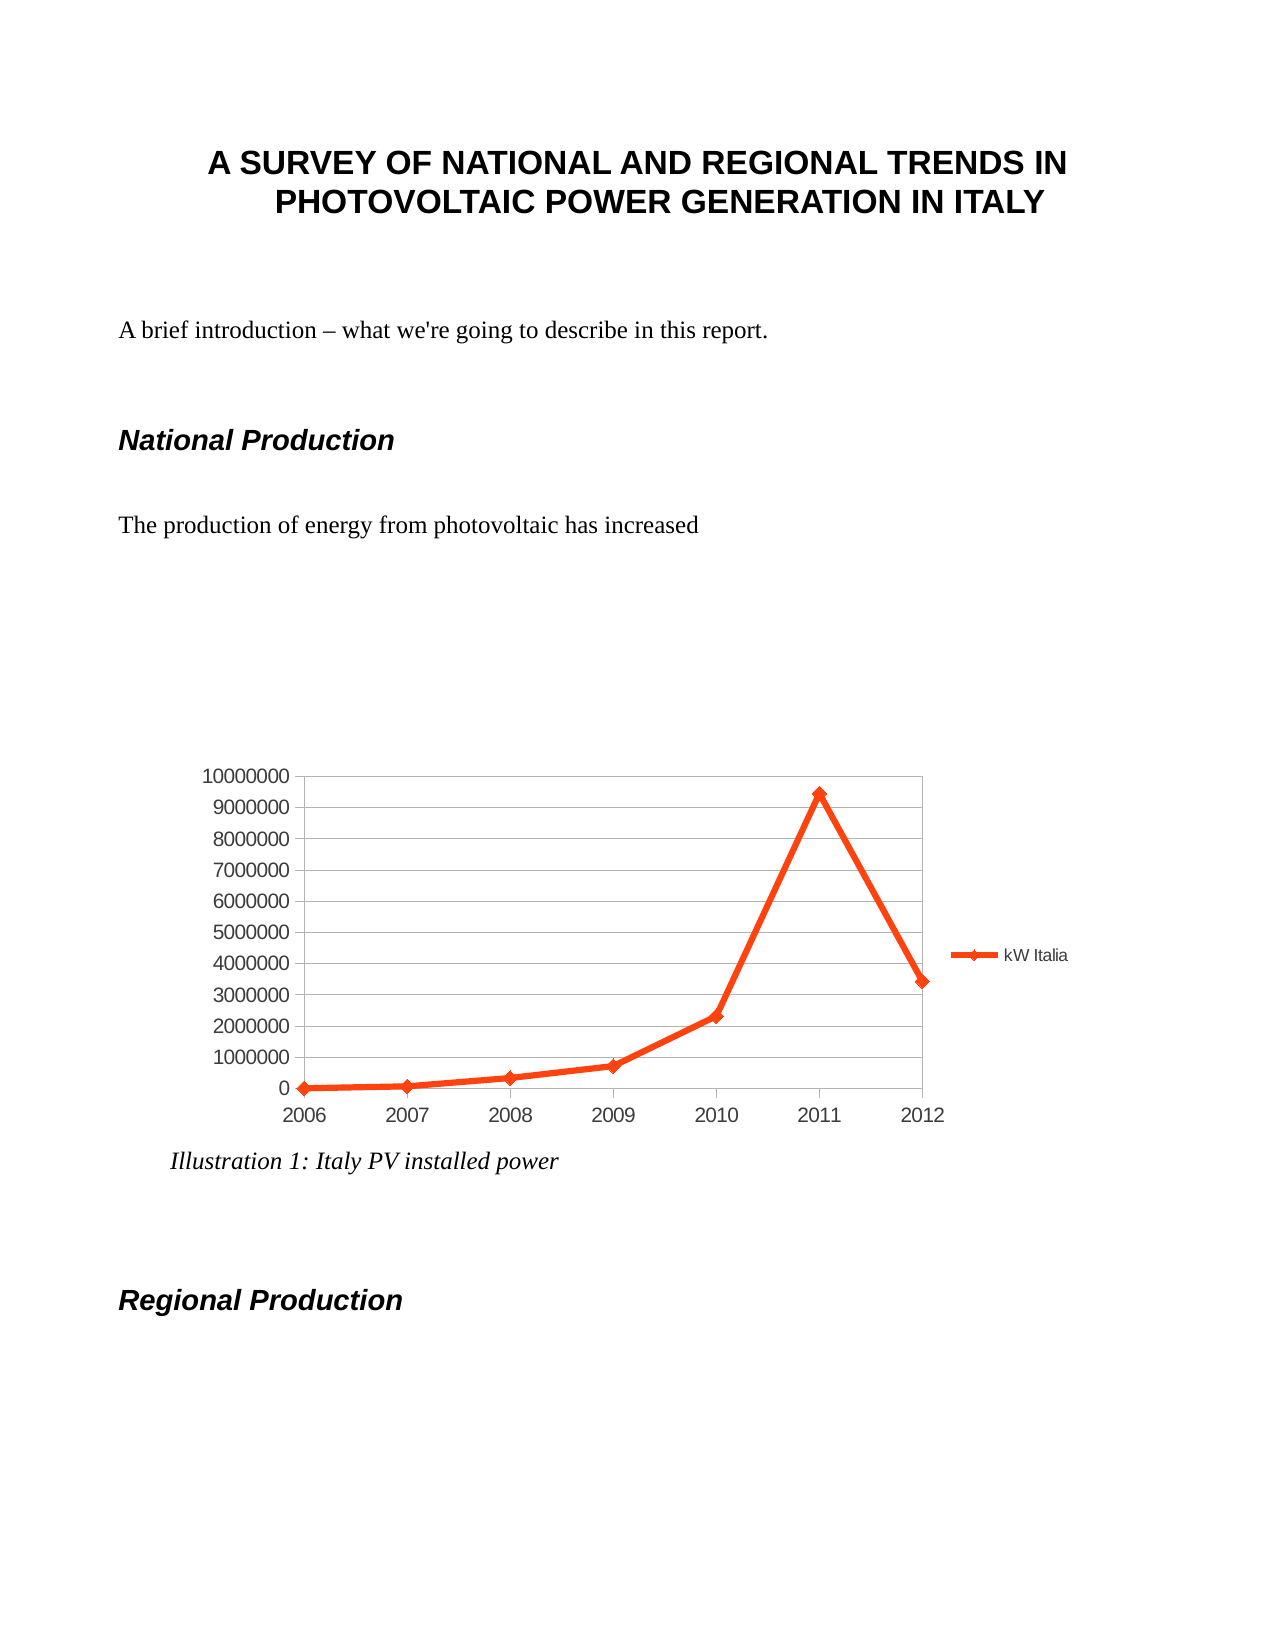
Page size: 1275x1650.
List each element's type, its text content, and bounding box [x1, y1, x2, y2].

subtitle A SURVEY OF NATIONAL AND REGIONAL TRENDS IN PHOTOVOLTAIC POWER GENERATION IN ITALY [118, 143, 1157, 220]
subtitle National Production [118, 423, 1157, 456]
text Illustration 1: Italy PV installed power [170, 1147, 1105, 1175]
text The production of energy from photovoltaic has increased [118, 510, 1157, 539]
subtitle Regional Production [118, 1283, 1157, 1316]
text A brief introduction – what we're going to describe in this report. [118, 315, 1157, 344]
